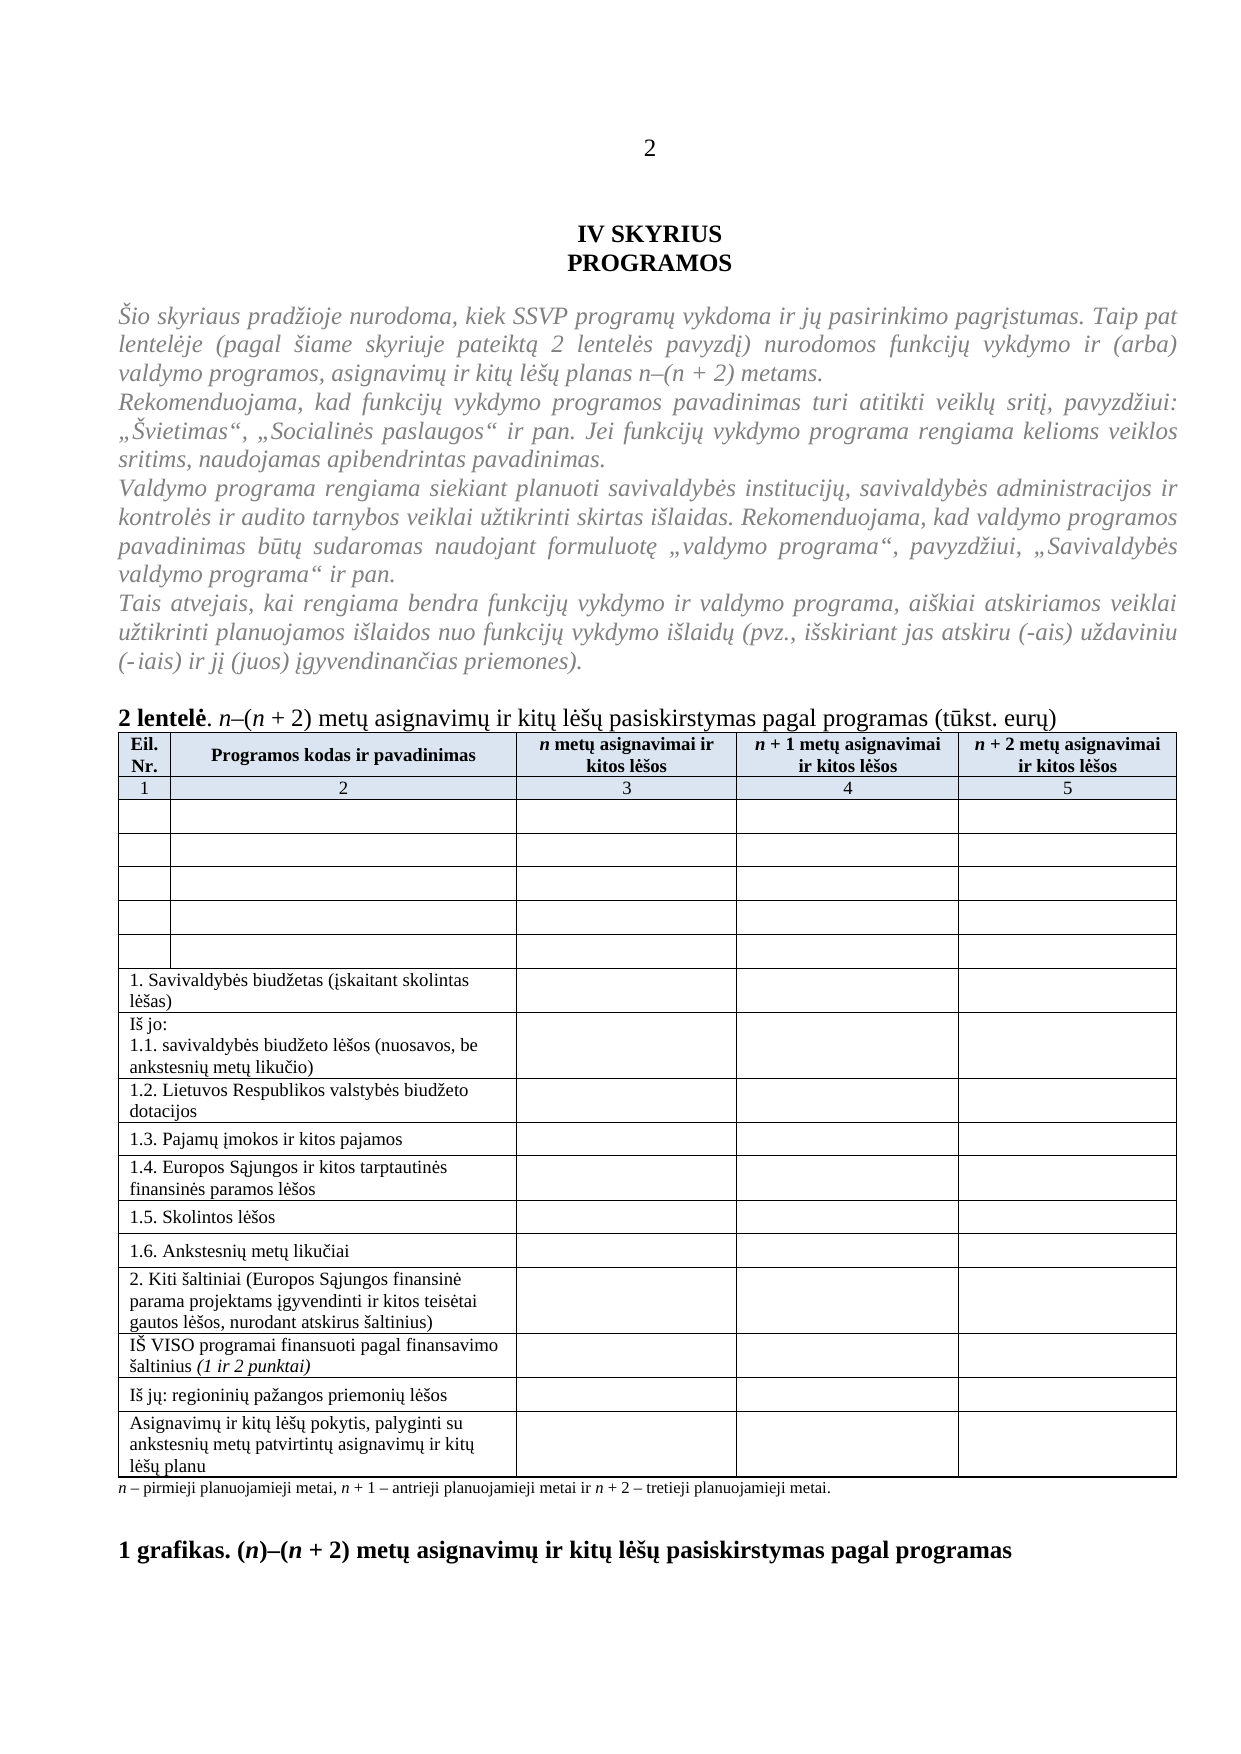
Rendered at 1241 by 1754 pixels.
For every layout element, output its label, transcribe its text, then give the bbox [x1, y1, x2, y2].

table_cell 3 [517, 777, 736, 799]
table_cell [737, 867, 958, 900]
table_cell [517, 834, 736, 866]
table_cell [959, 867, 1176, 900]
table_cell [737, 1123, 958, 1155]
table_cell [517, 1234, 736, 1267]
text n – pirmieji planuojamieji metai, n + 1 – antrieji planuojamieji metai ir n + 2 – tretieji planuojamieji metai. [118, 1477, 1181, 1497]
table_cell [959, 935, 1176, 967]
text Valdymo programa rengiama siekiant planuoti savivaldybės institucijų, savivaldybės administracijos ir kontrolės ir audito tarnybos veiklai užtikrinti skirtas išlaidas. Rekomenduojama, kad valdymo programos pavadinimas būtų sudaromas naudojant formuluotę „valdymo programa“, pavyzdžiui, „Savivaldybės valdymo programa“ ir pan. [118, 473, 1181, 588]
table_cell [171, 935, 516, 967]
table_cell [517, 1201, 736, 1233]
table_cell 1.6. Ankstesnių metų likučiai [119, 1234, 516, 1267]
table_cell [959, 800, 1176, 832]
table_cell Iš jo: 1.1. savivaldybės biudžeto lėšos (nuosavos, be ankstesnių metų likučio) [119, 1013, 516, 1077]
table_cell [959, 1334, 1176, 1377]
table_cell [737, 834, 958, 866]
text Tais atvejais, kai rengiama bendra funkcijų vykdymo ir valdymo programa, aiškiai atskiriamos veiklai užtikrinti planuojamos išlaidos nuo funkcijų vykdymo išlaidų (pvz., išskiriant jas atskiru (-ais) uždaviniu (‑iais) ir jį (juos) įgyvendinančias priemones). [118, 588, 1181, 674]
table_cell 1 [119, 777, 170, 799]
table_cell [737, 901, 958, 934]
table_cell Iš jų: regioninių pažangos priemonių lėšos [119, 1378, 516, 1411]
table_cell [959, 1268, 1176, 1333]
table_cell [959, 1123, 1176, 1155]
table_cell IŠ VISO programai finansuoti pagal finansavimo šaltinius (1 ir 2 punktai) [119, 1334, 516, 1377]
table_cell 2. Kiti šaltiniai (Europos Sąjungos finansinė parama projektams įgyvendinti ir kitos teisėtai gautos lėšos, nurodant atskirus šaltinius) [119, 1268, 516, 1333]
table_cell [517, 1334, 736, 1377]
table_cell [737, 800, 958, 832]
table_cell [737, 969, 958, 1012]
table_cell [517, 1013, 736, 1077]
table_cell [171, 800, 516, 832]
table_cell 1.2. Lietuvos Respublikos valstybės biudžeto dotacijos [119, 1079, 516, 1122]
table_cell [517, 800, 736, 832]
table_cell [959, 1079, 1176, 1122]
table_cell [959, 969, 1176, 1012]
table_cell [959, 1412, 1176, 1476]
table_cell [517, 1079, 736, 1122]
table_cell [959, 1156, 1176, 1199]
table_cell Asignavimų ir kitų lėšų pokytis, palyginti su ankstesnių metų patvirtintų asignavimų ir kitų lėšų planu [119, 1412, 516, 1476]
table_cell [737, 1378, 958, 1411]
table_cell [517, 1378, 736, 1411]
table_header n + 2 metų asignavimai ir kitos lėšos [959, 733, 1176, 776]
table_cell 4 [737, 777, 958, 799]
table_cell [171, 834, 516, 866]
table_header Eil. Nr. [119, 733, 170, 776]
table_cell [959, 1378, 1176, 1411]
table_header n metų asignavimai ir kitos lėšos [517, 733, 736, 776]
table_cell 1.3. Pajamų įmokos ir kitos pajamos [119, 1123, 516, 1155]
table_cell [959, 1013, 1176, 1077]
text PROGRAMOS [118, 248, 1181, 277]
table_cell [737, 1268, 958, 1333]
text IV SKYRIUS [118, 219, 1181, 248]
table_cell [119, 935, 170, 967]
table_cell [737, 1234, 958, 1267]
table_header n + 1 metų asignavimai ir kitos lėšos [737, 733, 958, 776]
table_cell [737, 1412, 958, 1476]
table_cell [737, 1156, 958, 1199]
table_cell [737, 1201, 958, 1233]
table_cell [959, 834, 1176, 866]
table_cell [517, 1412, 736, 1476]
table_cell [517, 1123, 736, 1155]
table_cell 5 [959, 777, 1176, 799]
table_cell [737, 935, 958, 967]
table_cell [517, 935, 736, 967]
table_cell [171, 867, 516, 900]
table_cell [119, 867, 170, 900]
table_cell [959, 1201, 1176, 1233]
text 2 lentelė. n–(n + 2) metų asignavimų ir kitų lėšų pasiskirstymas pagal programas (tūkst. eurų) [118, 703, 1181, 732]
table_cell [119, 834, 170, 866]
table_header Programos kodas ir pavadinimas [171, 733, 516, 776]
table_cell [119, 800, 170, 832]
table_cell [737, 1334, 958, 1377]
table_cell [517, 901, 736, 934]
table_cell [517, 969, 736, 1012]
table_cell [959, 1234, 1176, 1267]
table_cell 1.4. Europos Sąjungos ir kitos tarptautinės finansinės paramos lėšos [119, 1156, 516, 1199]
text Rekomenduojama, kad funkcijų vykdymo programos pavadinimas turi atitikti veiklų sritį, pavyzdžiui: „Švietimas“, „Socialinės paslaugos“ ir pan. Jei funkcijų vykdymo programa rengiama kelioms veiklos sritims, naudojamas apibendrintas pavadinimas. [118, 387, 1181, 473]
table_cell [119, 901, 170, 934]
table_cell 1. Savivaldybės biudžetas (įskaitant skolintas lėšas) [119, 969, 516, 1012]
table_cell [517, 1156, 736, 1199]
table_cell [171, 901, 516, 934]
table_cell [517, 1268, 736, 1333]
table_cell [517, 867, 736, 900]
text 1 grafikas. (n)–(n + 2) metų asignavimų ir kitų lėšų pasiskirstymas pagal programas [118, 1535, 1181, 1564]
table_cell [737, 1013, 958, 1077]
table_cell 1.5. Skolintos lėšos [119, 1201, 516, 1233]
table_cell 2 [171, 777, 516, 799]
text Šio skyriaus pradžioje nurodoma, kiek SSVP programų vykdoma ir jų pasirinkimo pagrįstumas. Taip pat lentelėje (pagal šiame skyriuje pateiktą 2 lentelės pavyzdį) nurodomos funkcijų vykdymo ir (arba) valdymo programos, asignavimų ir kitų lėšų planas n–(n + 2) metams. [118, 301, 1181, 387]
table_cell [737, 1079, 958, 1122]
table_cell [959, 901, 1176, 934]
